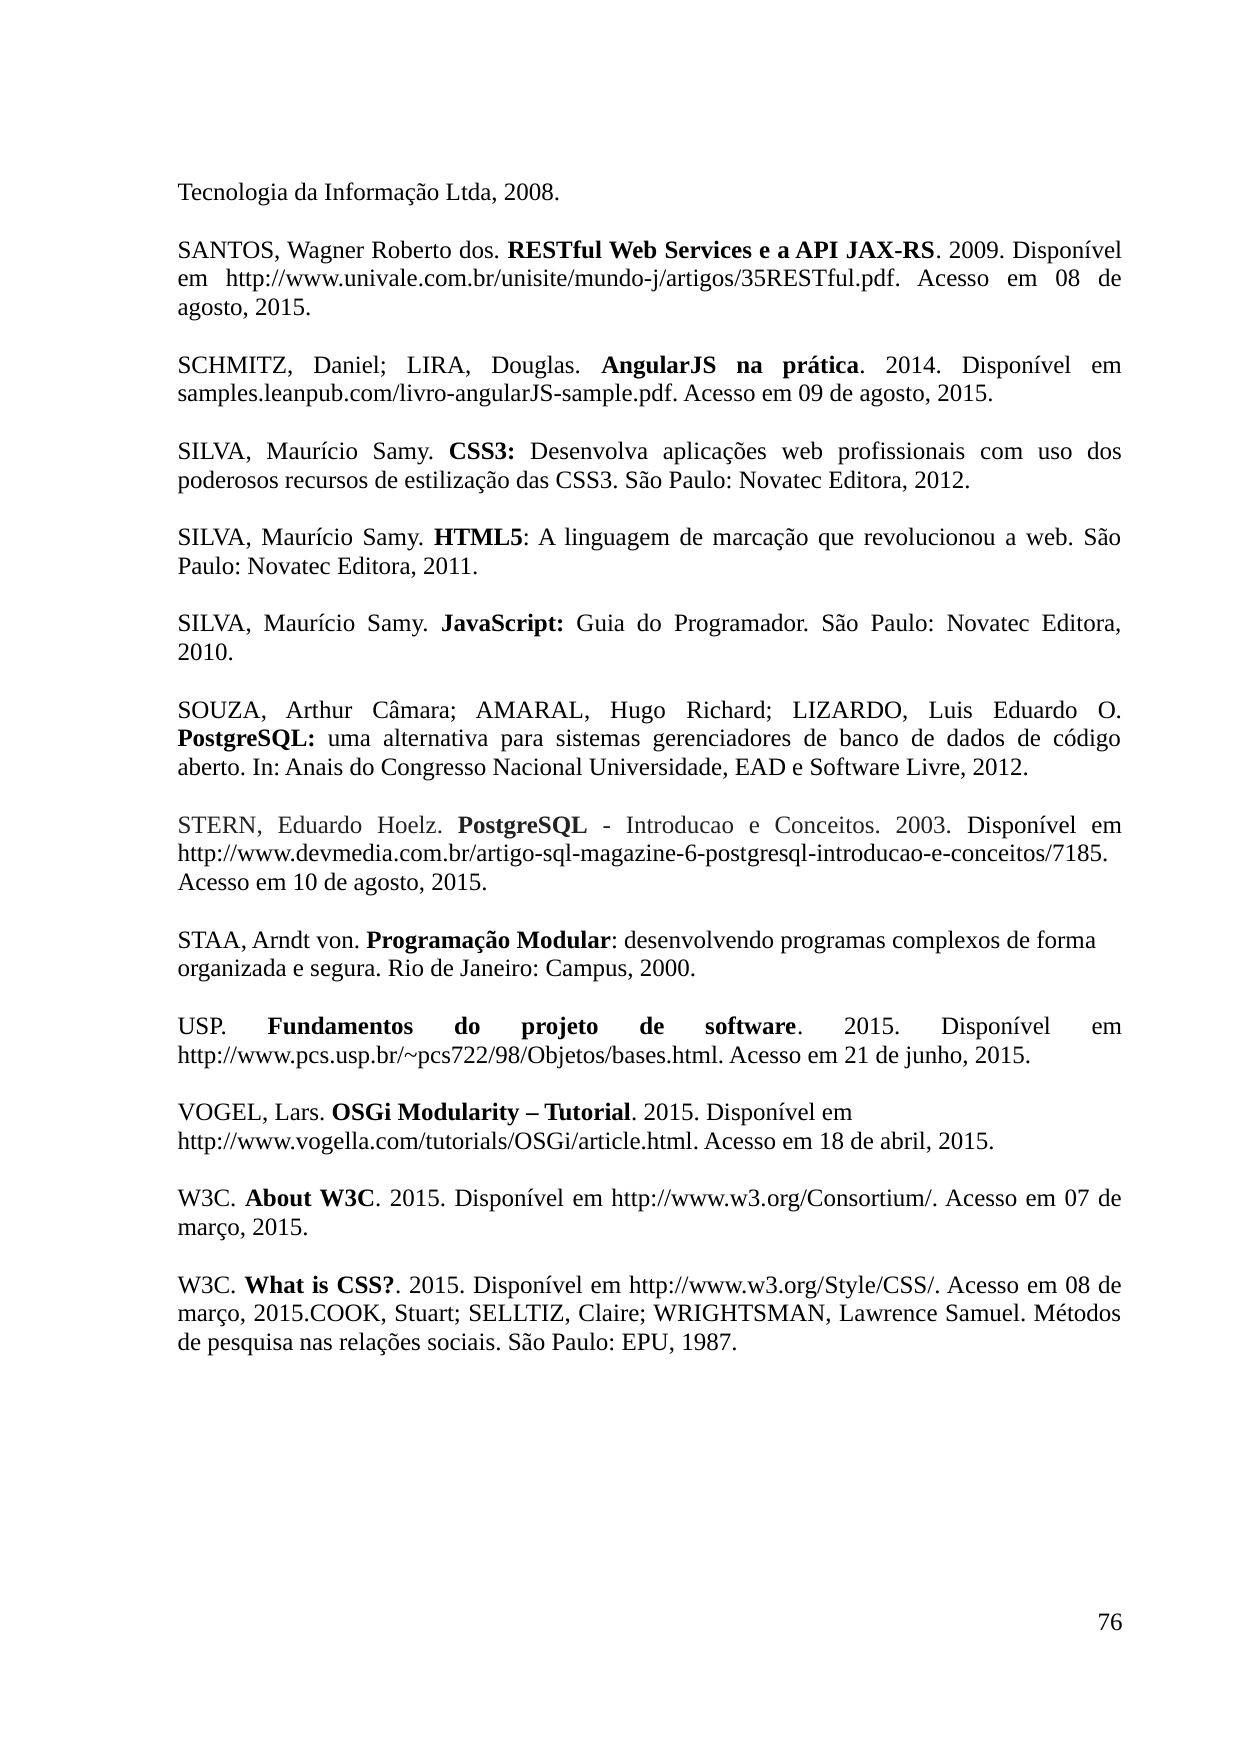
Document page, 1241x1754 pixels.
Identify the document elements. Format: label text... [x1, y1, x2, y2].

text SOUZA, Arthur Câmara; AMARAL, Hugo Richard; LIZARDO, Luis Eduardo O. PostgreSQL: uma alternativa para sistemas gerenciadores de banco de dados de código aberto. In: Anais do Congresso Nacional Universidade, EAD e Software Livre, 2012. [177, 695, 1122, 781]
text SANTOS, Wagner Roberto dos. RESTful Web Services e a API JAX-RS. 2009. Disponível em http://www.univale.com.br/unisite/mundo-j/artigos/35RESTful.pdf. Acesso em 08 de agosto, 2015. [177, 235, 1122, 321]
text STERN, Eduardo Hoelz. PostgreSQL - Introducao e Conceitos. 2003. Disponível em http://www.devmedia.com.br/artigo-sql-magazine-6-postgresql-introducao-e-conceitos/7185. Acesso em 10 de agosto, 2015. [177, 810, 1122, 896]
text Tecnologia da Informação Ltda, 2008. [177, 177, 1122, 206]
text organizada e segura. Rio de Janeiro: Campus, 2000. [177, 953, 1122, 982]
text http://www.vogella.com/tutorials/OSGi/article.html. Acesso em 18 de abril, 2015. [177, 1126, 1122, 1155]
text W3C. About W3C. 2015. Disponível em http://www.w3.org/Consortium/. Acesso em 07 de março, 2015. [177, 1183, 1122, 1241]
text SILVA, Maurício Samy. HTML5: A linguagem de marcação que revolucionou a web. São Paulo: Novatec Editora, 2011. [177, 522, 1122, 580]
text USP. Fundamentos do projeto de software. 2015. Disponível em http://www.pcs.usp.br/~pcs722/98/Objetos/bases.html. Acesso em 21 de junho, 2015. [177, 1011, 1122, 1068]
text SILVA, Maurício Samy. JavaScript: Guia do Programador. São Paulo: Novatec Editora, 2010. [177, 608, 1122, 666]
text W3C. What is CSS?. 2015. Disponível em http://www.w3.org/Style/CSS/. Acesso em 08 de março, 2015.COOK, Stuart; SELLTIZ, Claire; WRIGHTSMAN, Lawrence Samuel. Métodos de pesquisa nas relações sociais. São Paulo: EPU, 1987. [177, 1270, 1122, 1356]
text SCHMITZ, Daniel; LIRA, Douglas. AngularJS na prática. 2014. Disponível em samples.leanpub.com/livro-angularJS-sample.pdf. Acesso em 09 de agosto, 2015. [177, 350, 1122, 407]
text STAA, Arndt von. Programação Modular: desenvolvendo programas complexos de forma [177, 925, 1122, 953]
text VOGEL, Lars. OSGi Modularity – Tutorial. 2015. Disponível em [177, 1097, 1122, 1126]
text SILVA, Maurício Samy. CSS3: Desenvolva aplicações web profissionais com uso dos poderosos recursos de estilização das CSS3. São Paulo: Novatec Editora, 2012. [177, 436, 1122, 493]
